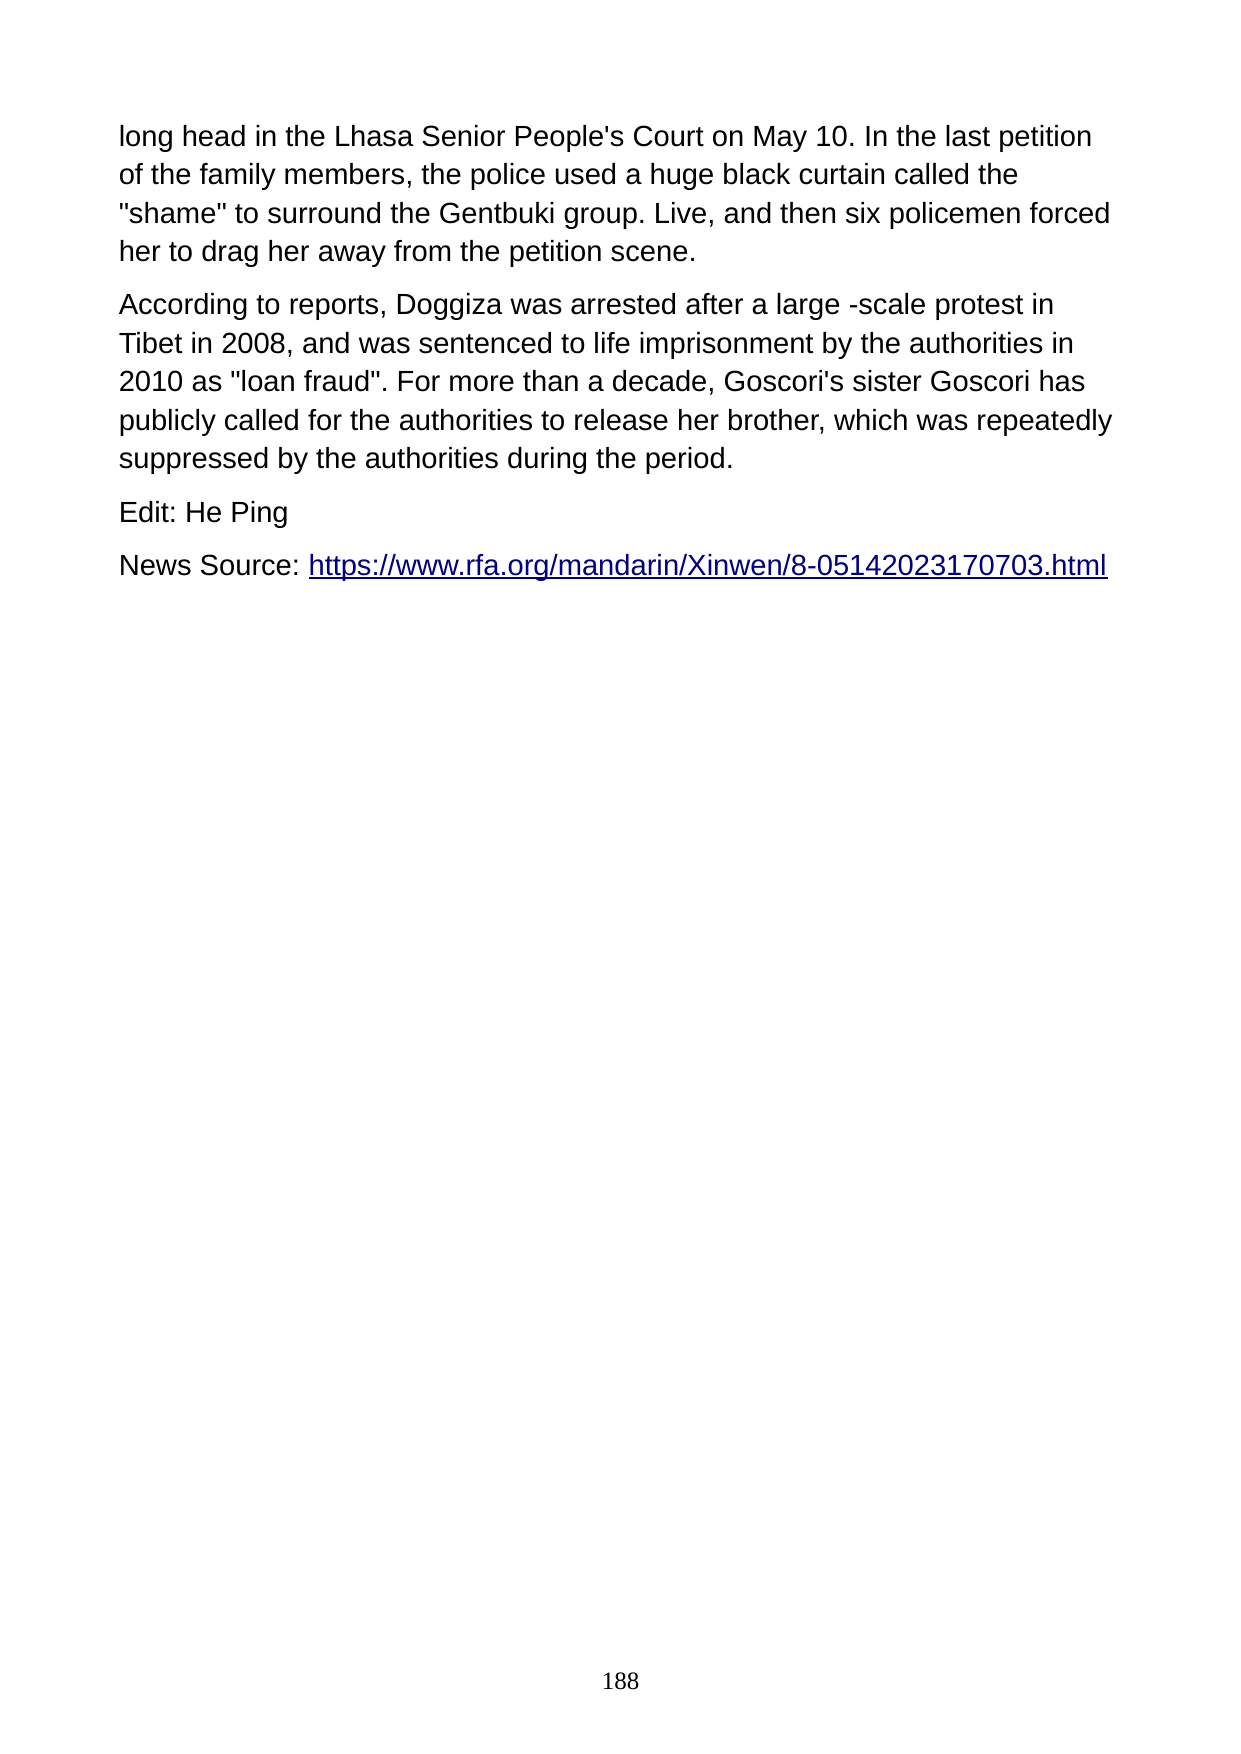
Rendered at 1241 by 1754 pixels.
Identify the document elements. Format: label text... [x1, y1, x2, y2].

text long head in the Lhasa Senior People's Court on May 10. In the last petition of the family members, the police used a huge black curtain called the "shame" to surround the Gentbuki group. Live, and then six policemen forced her to drag her away from the petition scene. [118, 118, 1122, 268]
text News Source: https://www.rfa.org/mandarin/Xinwen/8-05142023170703.html [118, 548, 1122, 581]
text According to reports, Doggiza was arrested after a large -scale protest in Tibet in 2008, and was sentenced to life imprisonment by the authorities in 2010 as "loan fraud". For more than a decade, Goscori's sister Goscori has publicly called for the authorities to release her brother, which was repeatedly suppressed by the authorities during the period. [118, 287, 1122, 475]
text Edit: He Ping [118, 494, 1122, 528]
